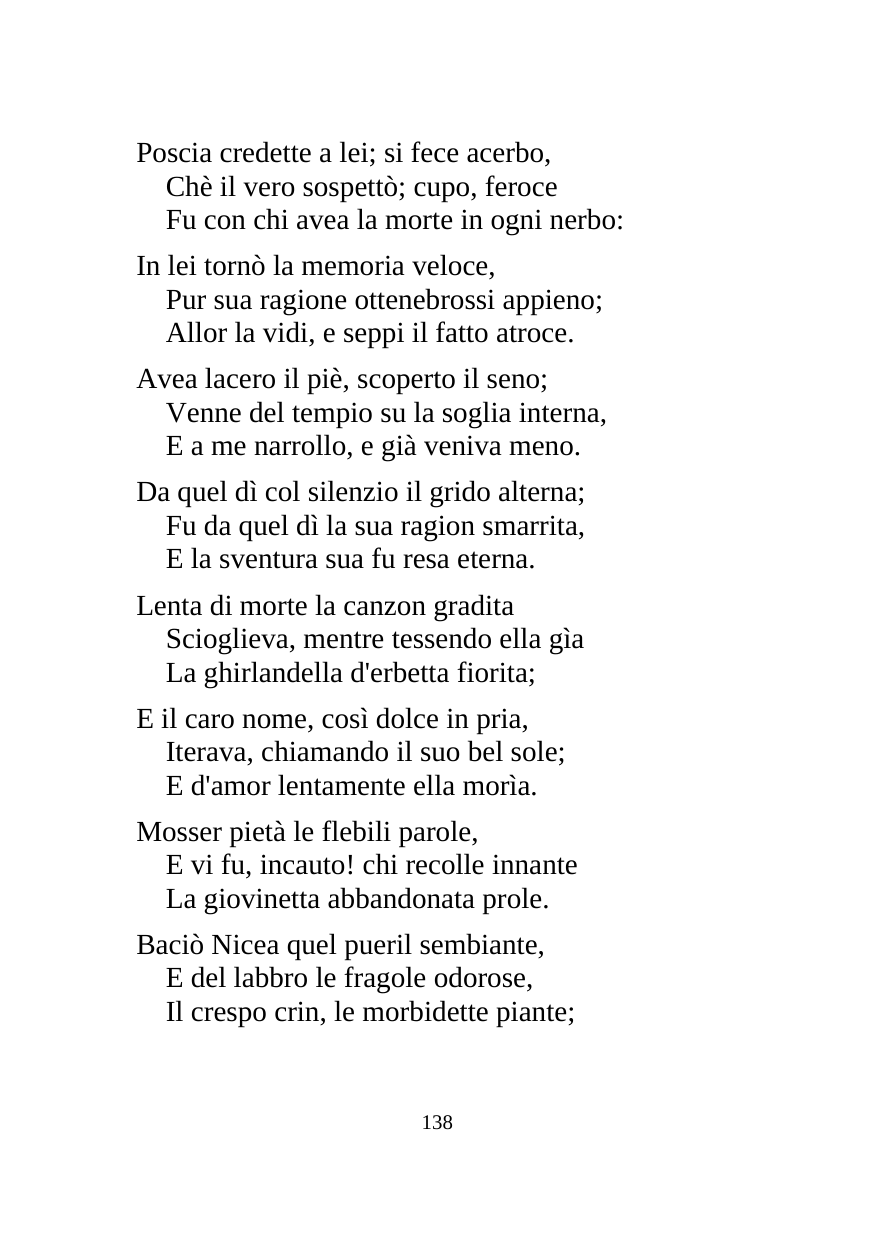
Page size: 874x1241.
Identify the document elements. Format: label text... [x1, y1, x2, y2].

text Baciò Nicea quel pueril sembiante, E del labbro le fragole odorose, Il crespo crin, le morbidette piante; [136, 927, 768, 1028]
text In lei tornò la memoria veloce, Pur sua ragione ottenebrossi appieno; Allor la vidi, e seppi il fatto atroce. [136, 248, 768, 349]
text Poscia credette a lei; si fece acerbo, Chè il vero sospettò; cupo, feroce Fu con chi avea la morte in ogni nerbo: [136, 135, 768, 236]
text Avea lacero il piè, scoperto il seno; Venne del tempio su la soglia interna, E a me narrollo, e già veniva meno. [136, 361, 768, 462]
text Mosser pietà le flebili parole, E vi fu, incauto! chi recolle innante La giovinetta abbandonata prole. [136, 814, 768, 914]
text Da quel dì col silenzio il grido alterna; Fu da quel dì la sua ragion smarrita, E la sventura sua fu resa eterna. [136, 474, 768, 575]
text Lenta di morte la canzon gradita Scioglieva, mentre tessendo ella gìa La ghirlandella d'erbetta fiorita; [136, 588, 768, 688]
text E il caro nome, così dolce in pria, Iterava, chiamando il suo bel sole; E d'amor lentamente ella morìa. [136, 701, 768, 801]
